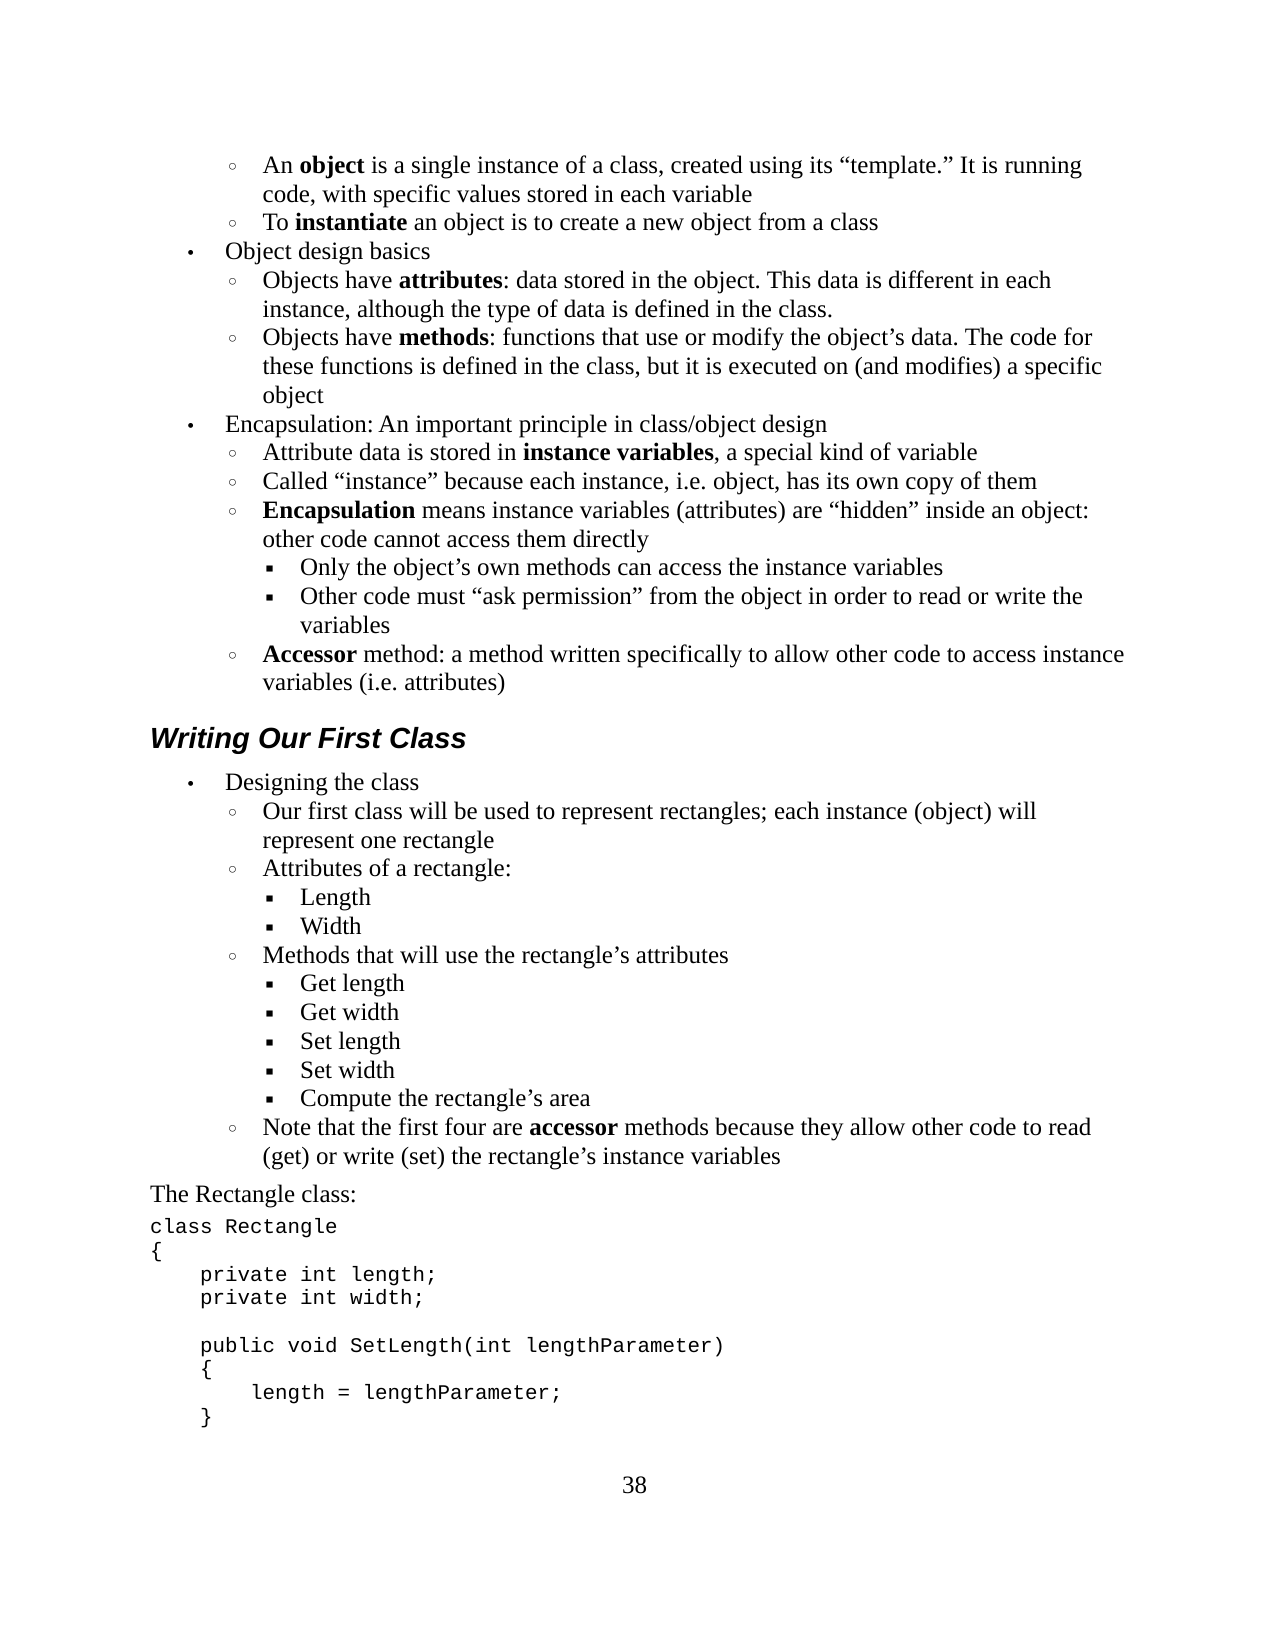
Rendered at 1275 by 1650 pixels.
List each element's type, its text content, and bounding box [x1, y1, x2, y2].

list Length [262, 882, 1125, 911]
text } [150, 1406, 1125, 1429]
list Objects have attributes: data stored in the object. This data is different in each instance, although the type of data is defined in the class. [225, 265, 1125, 322]
text length = lengthParameter; [150, 1382, 1125, 1406]
list Object design basics [187, 236, 1125, 265]
text { [150, 1358, 1125, 1382]
list An object is a single instance of a class, created using its “template.” It is running code, with specific values stored in each variable [225, 150, 1125, 207]
list Compute the rectangle’s area [262, 1083, 1125, 1112]
text The Rectangle class: [150, 1179, 1125, 1207]
list Set width [262, 1055, 1125, 1083]
text private int width; [150, 1287, 1125, 1311]
list Accessor method: a method written specifically to allow other code to access instance variables (i.e. attributes) [225, 639, 1125, 696]
list Our first class will be used to represent rectangles; each instance (object) will represent one rectangle [225, 796, 1125, 853]
list Encapsulation: An important principle in class/object design [187, 409, 1125, 437]
list Attributes of a rectangle: [225, 853, 1125, 882]
list To instantiate an object is to create a new object from a class [225, 207, 1125, 236]
text class Rectangle [150, 1216, 1125, 1240]
list Encapsulation means instance variables (attributes) are “hidden” inside an object: other code cannot access them directly [225, 495, 1125, 552]
list Designing the class [187, 767, 1125, 796]
text { [150, 1240, 1125, 1264]
subtitle Writing Our First Class [150, 721, 1125, 755]
list Get width [262, 997, 1125, 1026]
list Only the object’s own methods can access the instance variables [262, 552, 1125, 581]
list Other code must “ask permission” from the object in order to read or write the variables [262, 581, 1125, 639]
list Objects have methods: functions that use or modify the object’s data. The code for these functions is defined in the class, but it is executed on (and modifies) a specific object [225, 322, 1125, 409]
text private int length; [150, 1264, 1125, 1287]
list Called “instance” because each instance, i.e. object, has its own copy of them [225, 466, 1125, 495]
list Get length [262, 968, 1125, 997]
list Methods that will use the rectangle’s attributes [225, 940, 1125, 968]
list Set length [262, 1026, 1125, 1055]
list Attribute data is stored in instance variables, a special kind of variable [225, 437, 1125, 466]
text public void SetLength(int lengthParameter) [150, 1335, 1125, 1358]
list Note that the first four are accessor methods because they allow other code to read (get) or write (set) the rectangle’s instance variables [225, 1112, 1125, 1170]
list Width [262, 911, 1125, 940]
